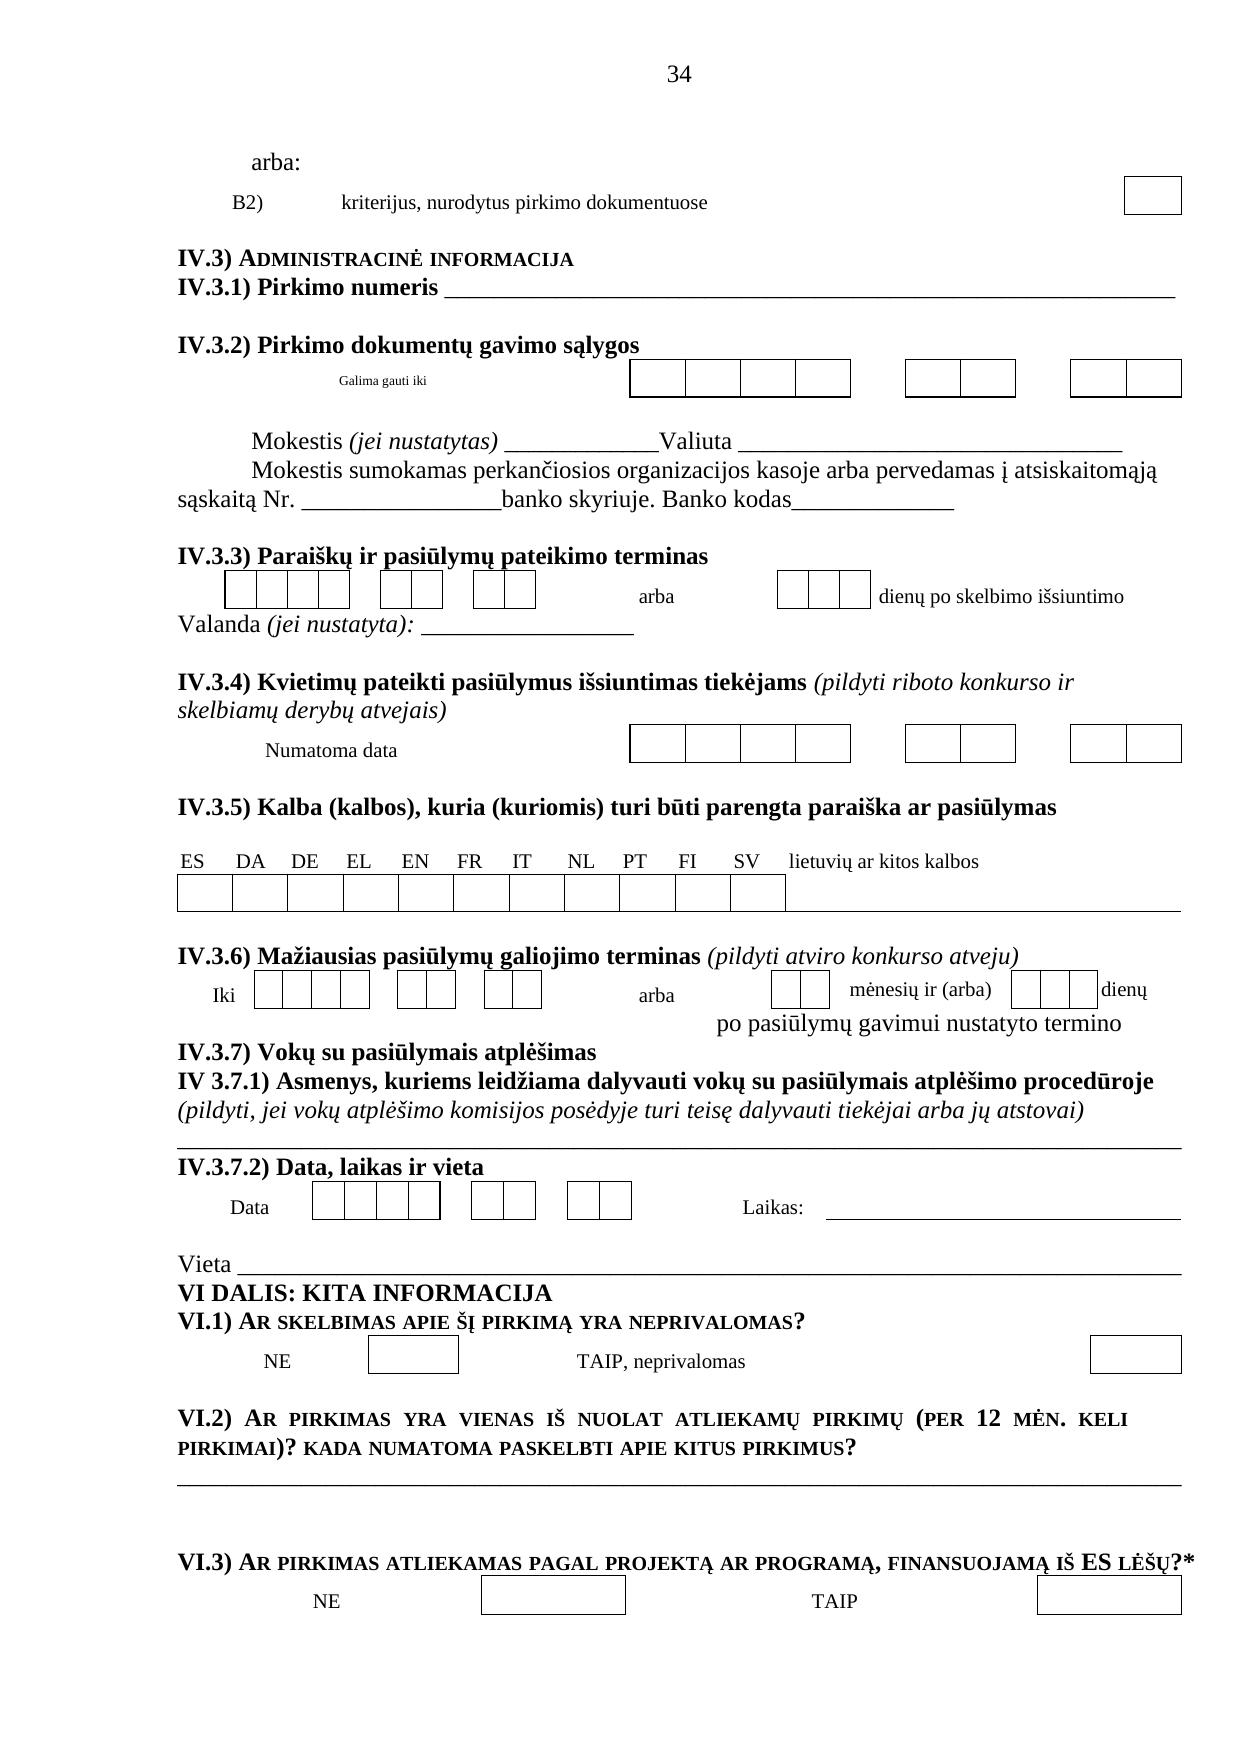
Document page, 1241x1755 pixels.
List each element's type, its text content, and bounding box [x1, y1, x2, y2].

table_header [1127, 360, 1181, 396]
table_header [177, 1575, 310, 1613]
text Vieta [177, 1249, 1181, 1278]
table_header [741, 725, 795, 762]
table_header [840, 571, 870, 608]
table_header [961, 725, 1015, 762]
text Mokestis (jei nustatytas) Valiuta [177, 426, 1181, 455]
table_header [472, 1182, 503, 1219]
table_header [177, 570, 224, 608]
text IV.3.3) Paraiškų ir pasiūlymų pateikimo terminas [177, 541, 1128, 570]
table_header [1016, 724, 1070, 762]
table_header [255, 971, 282, 1007]
table_header [1012, 971, 1040, 1007]
table_header [398, 971, 426, 1007]
table_header [1125, 177, 1181, 214]
table_header [778, 571, 808, 608]
table_header [177, 1181, 227, 1219]
text VI.1) Ar skelbimas apie šį pirkimą yra neprivalomas? [177, 1306, 1240, 1335]
table_header [1038, 1576, 1181, 1613]
table_header DA [233, 849, 288, 873]
table_header [177, 359, 262, 396]
table_header [632, 1181, 720, 1219]
table_cell [620, 875, 675, 911]
table_header [568, 1182, 599, 1219]
table_cell [786, 874, 1181, 911]
table_header [851, 724, 905, 762]
table_header [288, 571, 318, 608]
table_header [536, 1181, 567, 1219]
table_header ES [177, 849, 233, 873]
table_header Laikas: [720, 1181, 826, 1219]
text VI.2) Ar pirkimas yra vienas iš nuolat atliekamų pirkimų (per 12 mėn. keli pirkimai)? kada numatoma paskelbti apie kitus pirkimus? [177, 1403, 1128, 1460]
table_header Iki [209, 970, 254, 1007]
text IV.3) Administracinė informacija [177, 243, 1240, 272]
table_cell [344, 875, 398, 911]
table_header IT [509, 849, 564, 873]
table_cell [454, 875, 509, 911]
table_header [1071, 360, 1126, 396]
table_header [686, 360, 740, 396]
table_header [312, 971, 340, 1007]
table_header DE [288, 849, 343, 873]
table_header [313, 1182, 344, 1219]
text po pasiūlymų gavimui nustatyto termino [177, 1008, 1128, 1037]
text IV 3.7.1) Asmenys, kuriems leidžiama dalyvauti vokų su pasiūlymais atplėšimo procedūroje (pildyti, jei vokų atplėšimo komisijos posėdyje turi teisę dalyvauti tiekėjai arba jų atstovai) [177, 1066, 1181, 1123]
table_header [177, 970, 209, 1007]
table_header [427, 971, 455, 1007]
table_header [350, 570, 380, 608]
text IV.3.1) Pirkimo numeris [177, 272, 1181, 301]
text IV.3.2) Pirkimo dokumentų gavimo sąlygos [177, 330, 1181, 358]
table_header Numatoma data [262, 724, 629, 762]
table_header [1127, 725, 1181, 762]
table_header [513, 971, 541, 1007]
table_header [906, 725, 960, 762]
table_header [341, 971, 369, 1007]
table_header [626, 1575, 808, 1613]
table_header lietuvių ar kitos kalbos [786, 849, 1181, 873]
table_cell [399, 875, 453, 911]
table_header NE [260, 1335, 368, 1373]
table_header [443, 570, 473, 608]
table_header PT [620, 849, 675, 873]
table_header [283, 971, 311, 1007]
table_header [826, 1181, 1181, 1219]
table_header [796, 725, 850, 762]
text IV.3.6) Mažiausias pasiūlymų galiojimo terminas (pildyti atviro konkurso atveju) [177, 941, 1128, 969]
table_header FI [675, 849, 730, 873]
text arba: [177, 147, 1181, 176]
table_cell [288, 875, 343, 911]
text IV.3.5) Kalba (kalbos), kuria (kuriomis) turi būti parengta paraiška ar pasiūlymas [177, 792, 1181, 821]
table_header [474, 571, 504, 608]
table_header [505, 571, 535, 608]
table_header [1070, 971, 1097, 1007]
table_header Galima gauti iki [262, 359, 629, 396]
table_cell [510, 875, 564, 911]
table_header [741, 360, 795, 396]
table_header [796, 360, 850, 396]
table_header [600, 1182, 631, 1219]
table_header EL [343, 849, 398, 873]
table_header kriterijus, nurodytus pirkimo dokumentuose [338, 176, 1124, 214]
table_cell [731, 875, 785, 911]
table_header NL [565, 849, 620, 873]
table_header [296, 176, 338, 214]
table_cell [233, 875, 287, 911]
text Mokestis sumokamas perkančiosios organizacijos kasoje arba pervedamas į atsiskaitomąją sąskaitą Nr. ________________banko skyriuje. Banko kodas_____________ [177, 455, 1214, 512]
table_header [319, 571, 349, 608]
table_header dienų [1098, 970, 1181, 1007]
table_header [412, 571, 442, 608]
table_header [504, 1182, 535, 1219]
table_header [1016, 359, 1070, 396]
text VI.3) Ar pirkimas atliekamas pagal projektą ar programą, finansuojamą iš ES lėšų?* [177, 1547, 1240, 1575]
table_header [441, 1181, 471, 1219]
table_header Data [227, 1181, 312, 1219]
table_header [345, 1182, 376, 1219]
table_header [772, 971, 800, 1007]
table_header [226, 571, 256, 608]
table_header [801, 971, 829, 1007]
table_header TAIP, neprivalomas [574, 1335, 1090, 1373]
table_header [409, 1182, 439, 1219]
table_cell [565, 875, 619, 911]
table_header dienų po skelbimo išsiuntimo [871, 570, 1181, 608]
table_header [961, 360, 1015, 396]
table_header [177, 176, 229, 214]
table_header [482, 1576, 625, 1613]
table_header arba [542, 970, 771, 1007]
table_header [381, 571, 411, 608]
table_header EN [399, 849, 454, 873]
table_header NE [310, 1575, 481, 1613]
table_header [369, 1336, 458, 1373]
table_header [459, 1335, 574, 1373]
table_cell [178, 875, 232, 911]
table_header [631, 725, 685, 762]
table_header [851, 359, 905, 396]
table_header [686, 725, 740, 762]
table_header FR [454, 849, 509, 873]
table_header arba [536, 570, 777, 608]
table_header [809, 571, 839, 608]
table_cell [676, 875, 730, 911]
table_header B2) [229, 176, 296, 214]
table_header [377, 1182, 408, 1219]
text VI DALIS: KITA INFORMACIJA [177, 1278, 1181, 1306]
text IV.3.4) Kvietimų pateikti pasiūlymus išsiuntimas tiekėjams (pildyti riboto konkurso ir skelbiamų derybų atvejais) [177, 667, 1181, 724]
table_header [1091, 1336, 1181, 1373]
table_header TAIP [809, 1575, 1037, 1613]
table_header [177, 724, 262, 762]
table_header [1041, 971, 1069, 1007]
text IV.3.7) Vokų su pasiūlymais atplėšimas [177, 1037, 1181, 1066]
table_header SV [730, 849, 786, 873]
table_header [257, 571, 287, 608]
table_header [485, 971, 512, 1007]
table_header [370, 970, 397, 1007]
table_header [906, 360, 960, 396]
text IV.3.7.2) Data, laikas ir vieta [177, 1152, 1181, 1181]
table_header [177, 1335, 260, 1373]
table_header [456, 970, 484, 1007]
table_header [631, 360, 685, 396]
text Valanda (jei nustatyta): _________________ [177, 609, 1181, 638]
table_header mėnesių ir (arba) [830, 970, 1011, 1007]
table_header [1071, 725, 1126, 762]
